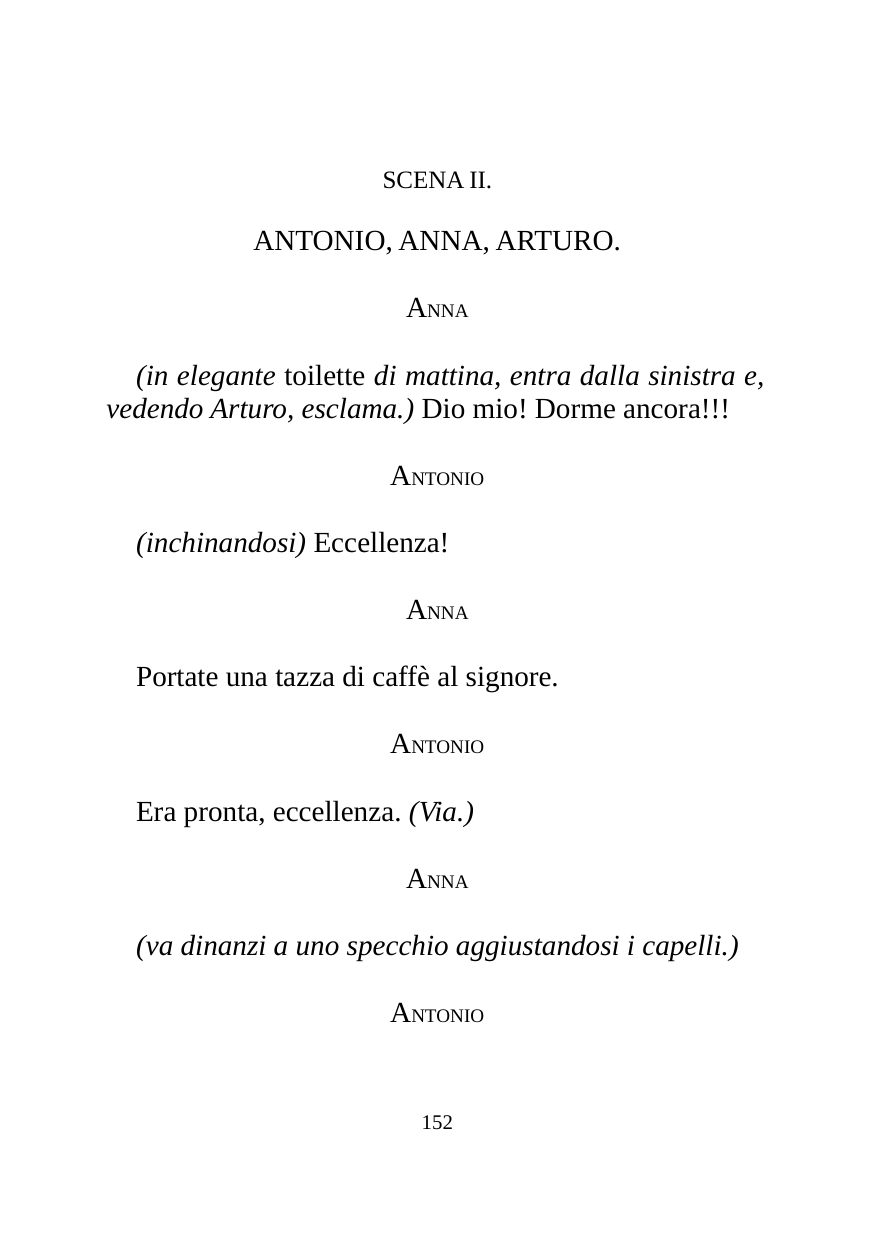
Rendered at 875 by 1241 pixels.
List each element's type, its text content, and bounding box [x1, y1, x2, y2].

text Anna [106, 861, 768, 894]
text Anna [106, 291, 768, 324]
subtitle SCENA II. [106, 165, 768, 194]
text Era pronta, eccellenza. (Via.) [106, 794, 768, 827]
subtitle ANTONIO, ANNA, ARTURO. [106, 223, 768, 257]
text Antonio [106, 995, 768, 1028]
text Portate una tazza di caffè al signore. [106, 659, 768, 693]
text (inchinandosi) Eccellenza! [106, 525, 768, 559]
text (va dinanzi a uno specchio aggiustandosi i capelli.) [106, 928, 768, 961]
text Antonio [106, 458, 768, 492]
text Antonio [106, 727, 768, 760]
text Anna [106, 592, 768, 626]
text (in elegante toilette di mattina, entra dalla sinistra e, vedendo Arturo, esclama.) Dio mio! Dorme ancora!!! [106, 358, 768, 425]
